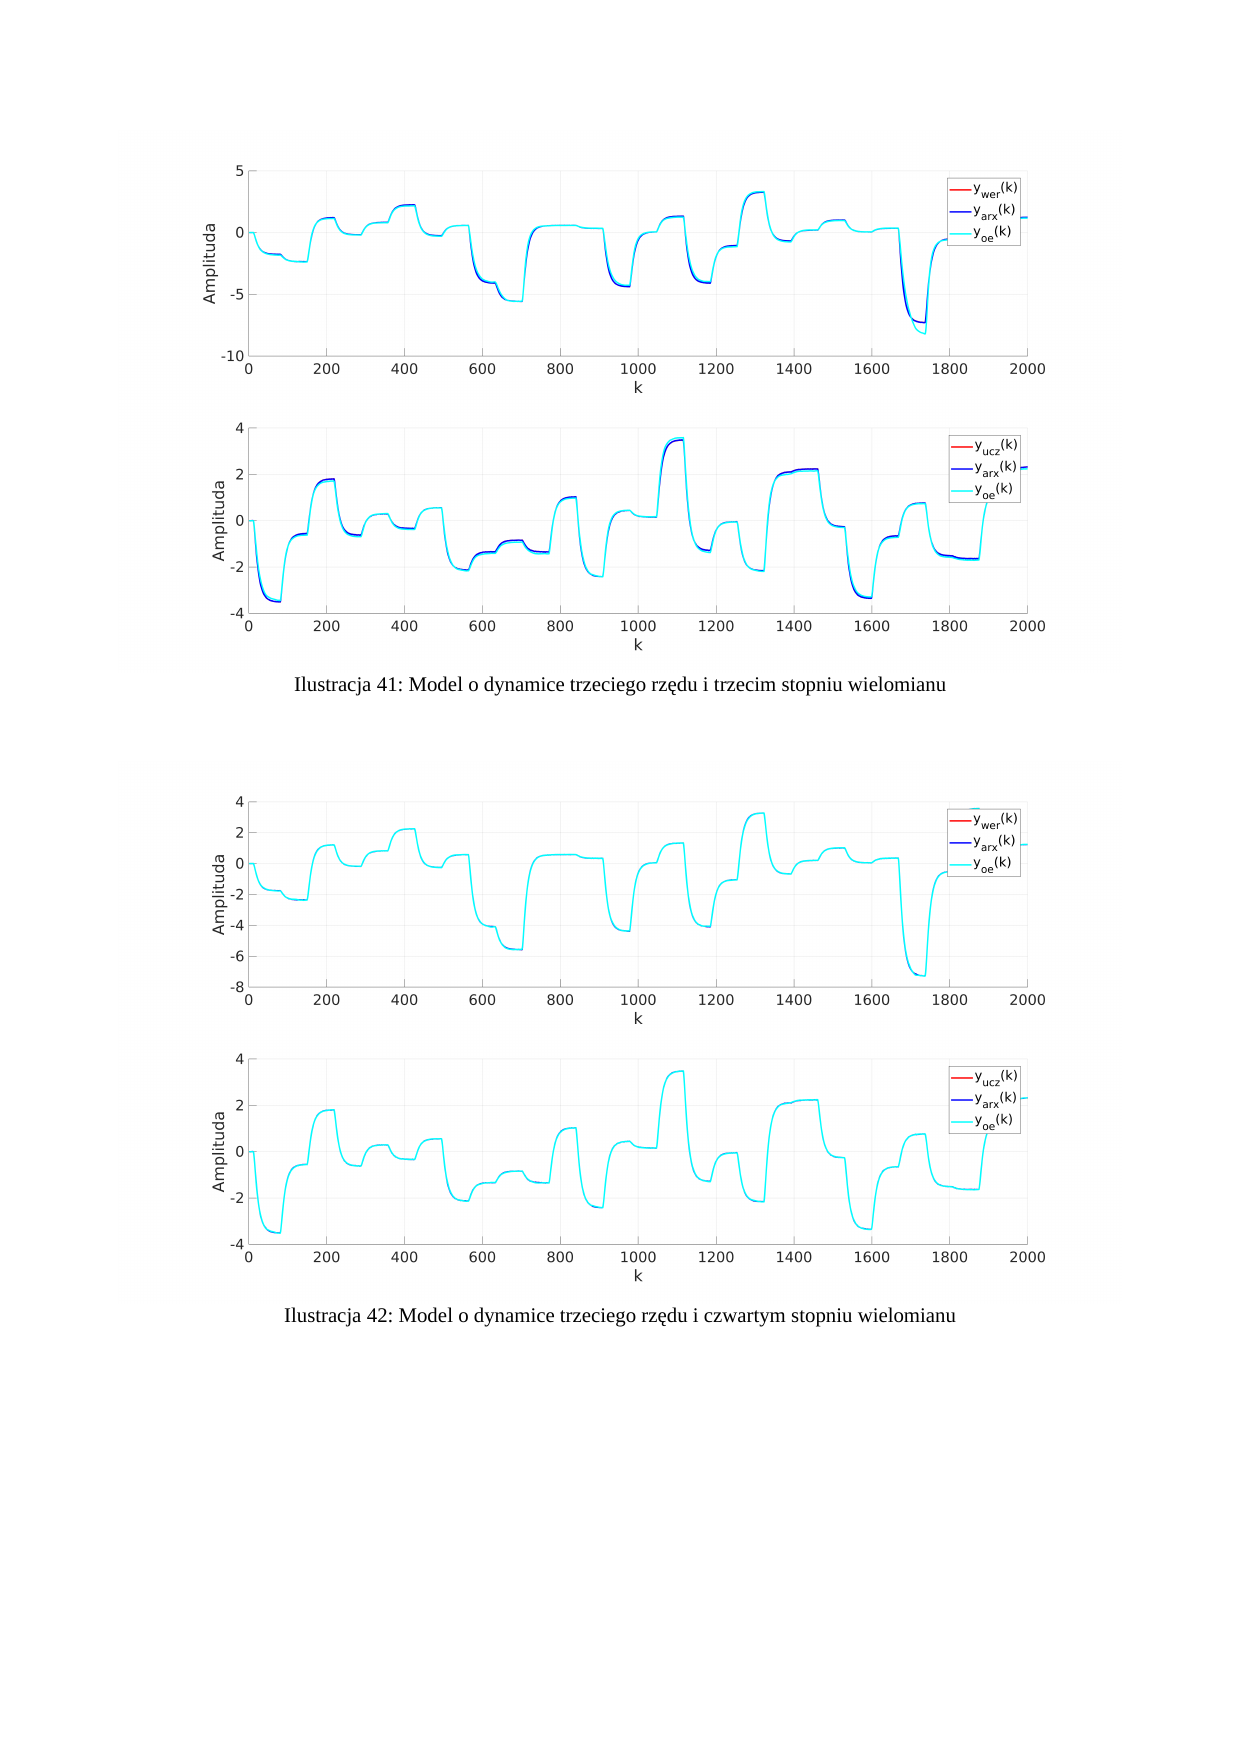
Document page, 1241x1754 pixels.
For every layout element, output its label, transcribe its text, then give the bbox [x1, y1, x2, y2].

picture [118, 130, 1123, 673]
text Ilustracja 42: Model o dynamice trzeciego rzędu i czwartym stopniu wielomianu [118, 1304, 1122, 1327]
picture [118, 761, 1123, 1304]
text Ilustracja 41: Model o dynamice trzeciego rzędu i trzecim stopniu wielomianu [118, 673, 1122, 696]
